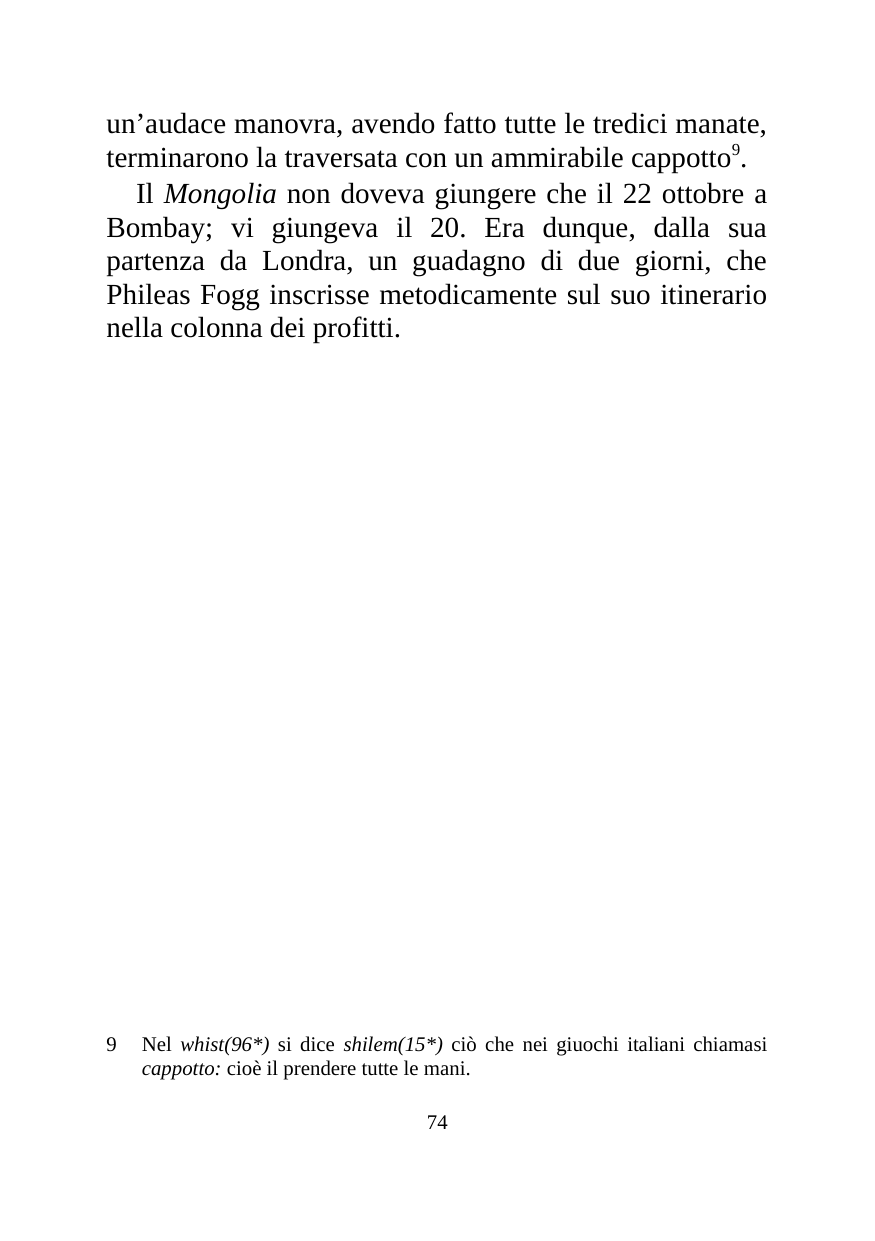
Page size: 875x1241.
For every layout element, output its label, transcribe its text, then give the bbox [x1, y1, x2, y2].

text Il Mongolia non doveva giungere che il 22 ottobre a Bombay; vi giungeva il 20. Era dunque, dalla sua partenza da Londra, un guadagno di due giorni, che Phileas Fogg inscrisse metodicamente sul suo itinerario nella colonna dei profitti. [106, 176, 768, 344]
text un’audace manovra, avendo fatto tutte le tredici manate, terminarono la traversata con un ammirabile cappotto. [106, 106, 768, 173]
text Nel whist(96*) si dice shilem(15*) ciò che nei giuochi italiani chiamasi cappotto: cioè il prendere tutte le mani. [106, 1032, 768, 1080]
